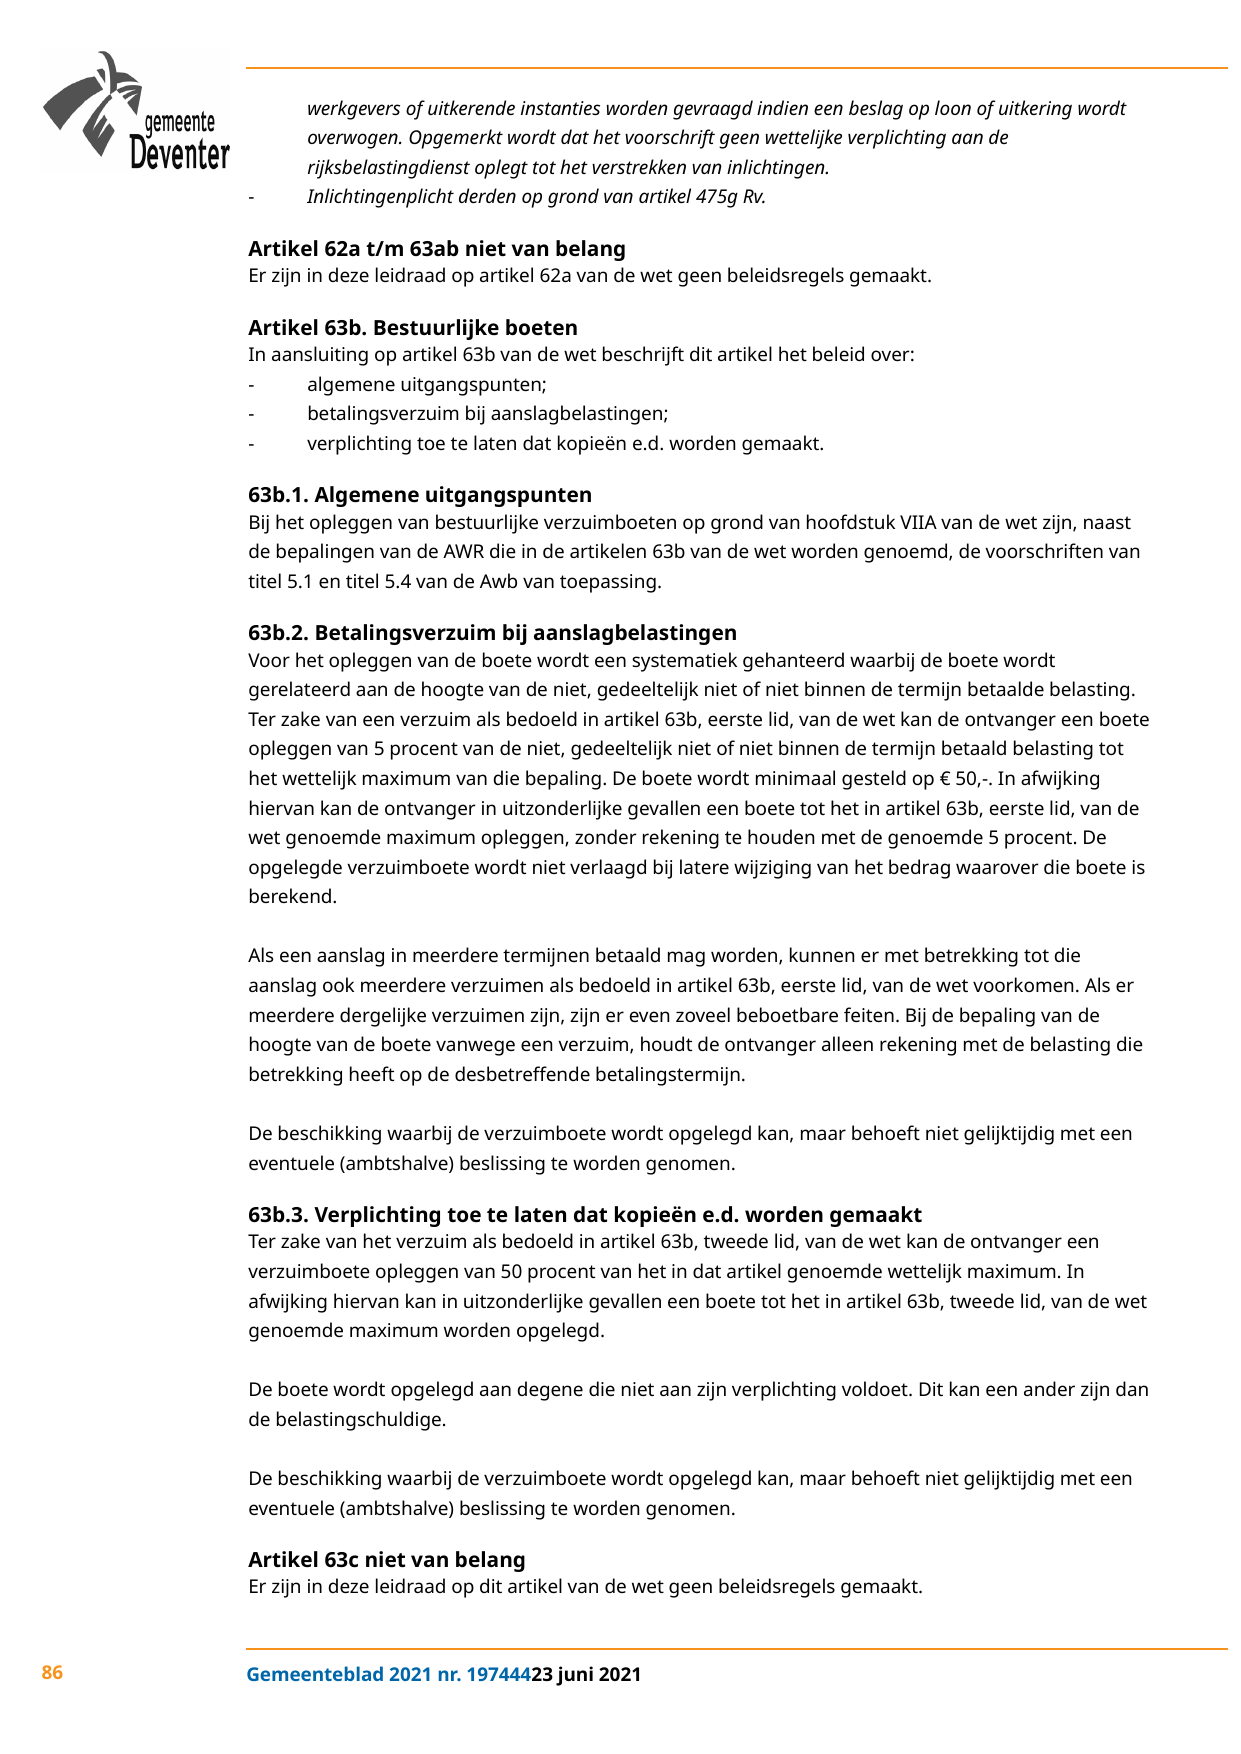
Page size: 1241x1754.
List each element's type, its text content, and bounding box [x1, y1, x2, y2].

text Als een aanslag in meerdere termijnen betaald mag worden, kunnen er met betrekking tot die aanslag ook meerdere verzuimen als bedoeld in artikel 63b, eerste lid, van de wet voorkomen. Als er meerdere dergelijke verzuimen zijn, zijn er even zoveel beboetbare feiten. Bij de bepaling van de hoogte van de boete vanwege een verzuim, houdt de ontvanger alleen rekening met de belasting die betrekking heeft op de desbetreffende betalingstermijn. [248, 943, 1152, 1087]
text Ter zake van een verzuim als bedoeld in artikel 63b, eerste lid, van de wet kan de ontvanger een boete opleggen van 5 procent van de niet, gedeeltelijk niet of niet binnen de termijn betaald belasting tot het wettelijk maximum van die bepaling. De boete wordt minimaal gesteld op € 50,-. In afwijking hiervan kan de ontvanger in uitzonderlijke gevallen een boete tot het in artikel 63b, eerste lid, van de wet genoemde maximum opleggen, zonder rekening te houden met de genoemde 5 procent. De opgelegde verzuimboete wordt niet verlaagd bij latere wijziging van het bedrag waarover die boete is berekend. [248, 706, 1152, 909]
text 63b.1. Algemene uitgangspunten [248, 480, 1152, 509]
text De beschikking waarbij de verzuimboete wordt opgelegd kan, maar behoeft niet gelijktijdig met een eventuele (ambtshalve) beslissing te worden genomen. [248, 1120, 1152, 1176]
list werkgevers of uitkerende instanties worden gevraagd indien een beslag op loon of uitkering wordt overwogen. Opgemerkt wordt dat het voorschrift geen wettelijke verplichting aan de rijksbelastingdienst oplegt tot het verstrekken van inlichtingen. [248, 95, 1152, 180]
text Voor het opleggen van de boete wordt een systematiek gehanteerd waarbij de boete wordt gerelateerd aan de hoogte van de niet, gedeeltelijk niet of niet binnen de termijn betaalde belasting. [248, 647, 1152, 702]
text De beschikking waarbij de verzuimboete wordt opgelegd kan, maar behoeft niet gelijktijdig met een eventuele (ambtshalve) beslissing te worden genomen. [248, 1465, 1152, 1521]
text Ter zake van het verzuim als bedoeld in artikel 63b, tweede lid, van de wet kan de ontvanger een verzuimboete opleggen van 50 procent van het in dat artikel genoemde wettelijk maximum. In afwijking hiervan kan in uitzonderlijke gevallen een boete tot het in artikel 63b, tweede lid, van de wet genoemde maximum worden opgelegd. [248, 1229, 1152, 1343]
text Artikel 63b. Bestuurlijke boeten [248, 313, 1152, 341]
picture [41, 47, 231, 172]
list betalingsverzuim bij aanslagbelastingen; [248, 400, 1152, 426]
text De boete wordt opgelegd aan degene die niet aan zijn verplichting voldoet. Dit kan een ander zijn dan de belastingschuldige. [248, 1377, 1152, 1432]
text In aansluiting op artikel 63b van de wet beschrijft dit artikel het beleid over: [248, 341, 1152, 367]
text Artikel 63c niet van belang [248, 1545, 1152, 1574]
list algemene uitgangspunten; [248, 371, 1152, 397]
text Er zijn in deze leidraad op dit artikel van de wet geen beleidsregels gemaakt. [248, 1574, 1152, 1599]
text 63b.2. Betalingsverzuim bij aanslagbelastingen [248, 618, 1152, 647]
text Artikel 62a t/m 63ab niet van belang [248, 234, 1152, 262]
list Inlichtingenplicht derden op grond van artikel 475g Rv. [248, 183, 1152, 209]
text Er zijn in deze leidraad op artikel 62a van de wet geen beleidsregels gemaakt. [248, 262, 1152, 288]
text 63b.3. Verplichting toe te laten dat kopieën e.d. worden gemaakt [248, 1200, 1152, 1229]
text Bij het opleggen van bestuurlijke verzuimboeten op grond van hoofdstuk VIIA van de wet zijn, naast de bepalingen van de AWR die in de artikelen 63b van de wet worden genoemd, de voorschriften van titel 5.1 en titel 5.4 van de Awb van toepassing. [248, 509, 1152, 594]
list verplichting toe te laten dat kopieën e.d. worden gemaakt. [248, 430, 1152, 456]
